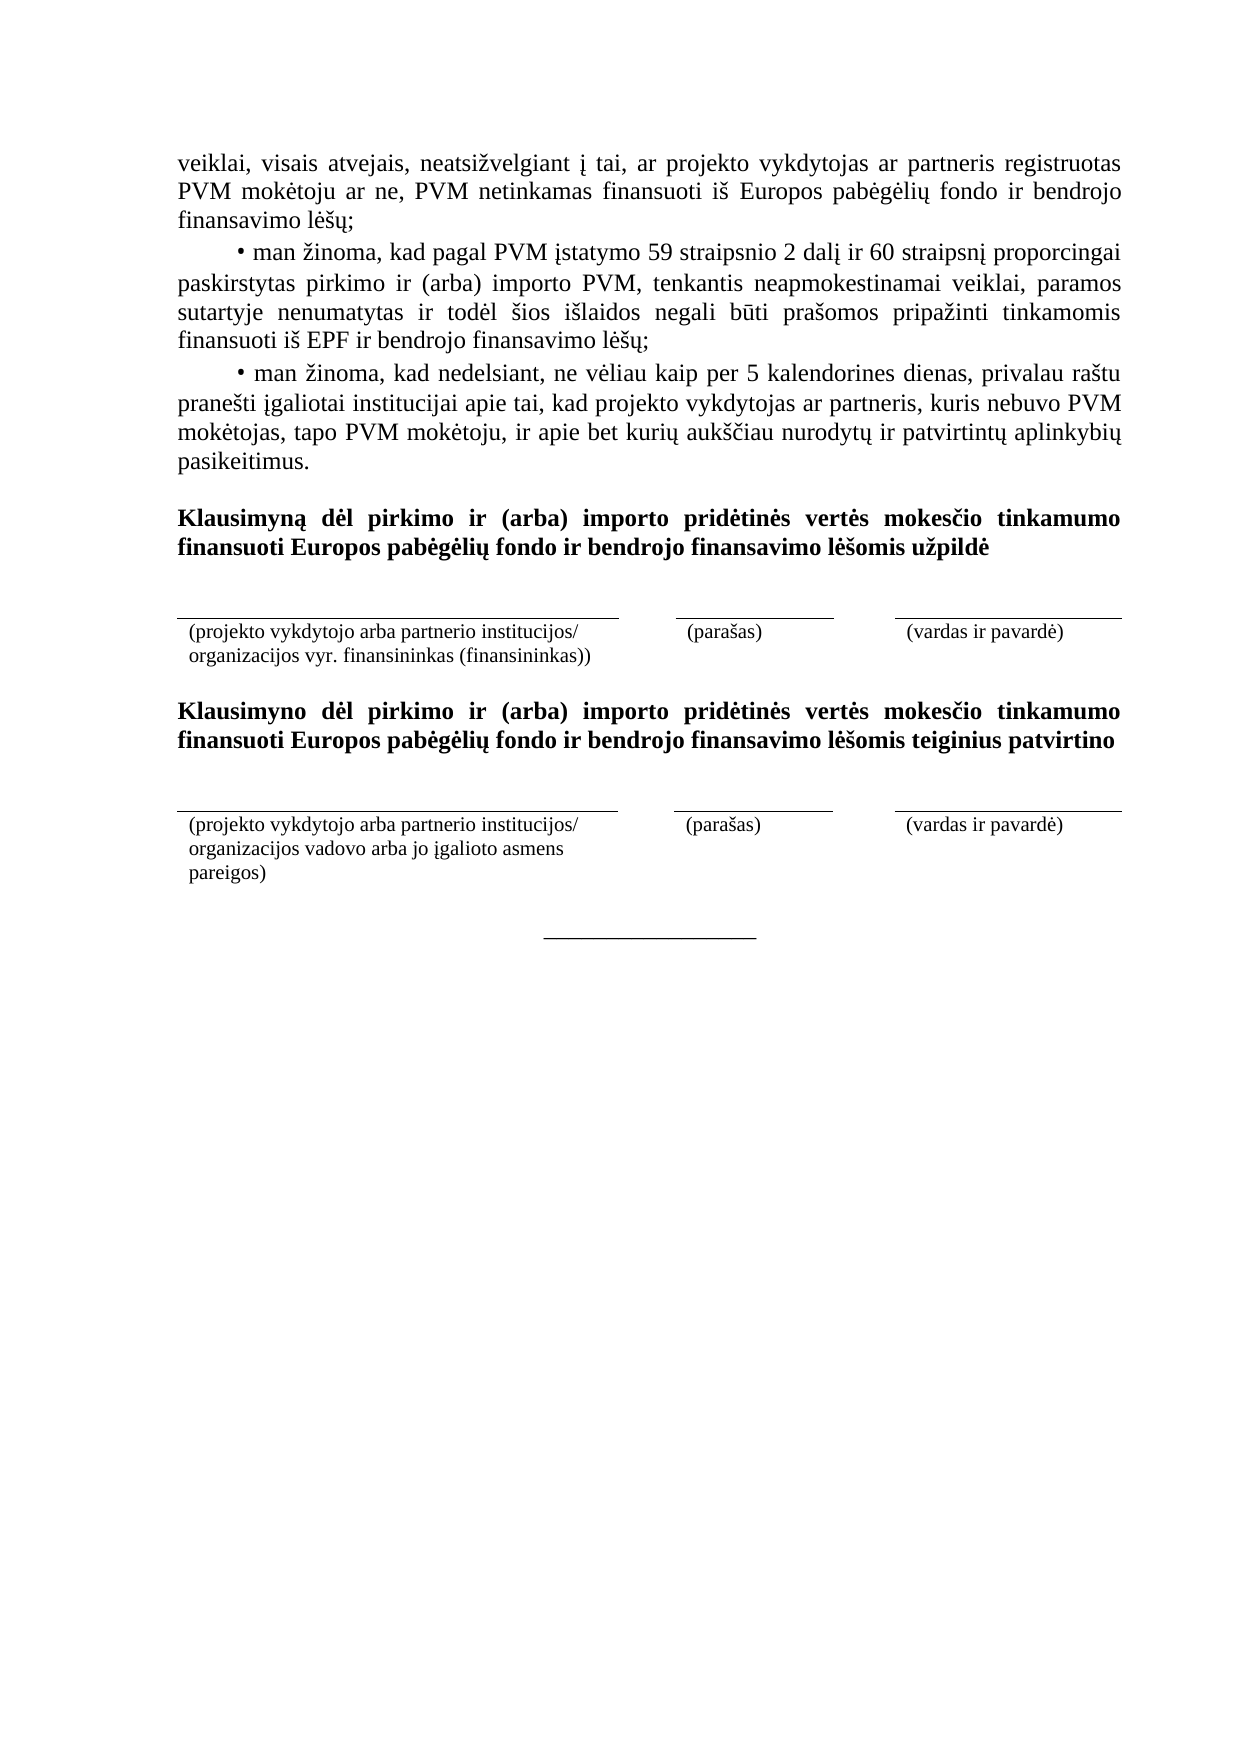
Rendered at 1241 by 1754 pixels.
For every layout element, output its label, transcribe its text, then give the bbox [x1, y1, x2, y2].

table_cell (projekto vykdytojo arba partnerio institucijos/ organizacijos vadovo arba jo įgalioto asmens pareigos) [177, 812, 618, 884]
table_header [895, 590, 1122, 618]
table_header [619, 590, 676, 618]
table_header [618, 783, 674, 811]
table_cell (vardas ir pavardė) [895, 812, 1122, 884]
text • man žinoma, kad nedelsiant, ne vėliau kaip per 5 kalendorines dienas, privalau raštu pranešti įgaliotai institucijai apie tai, kad projekto vykdytojas ar partneris, kuris nebuvo PVM mokėtojas, tapo PVM mokėtoju, ir apie bet kurių aukščiau nurodytų ir patvirtintų aplinkybių pasikeitimus. [177, 354, 1122, 474]
table_cell (parašas) [674, 812, 833, 884]
table_cell [833, 811, 894, 884]
table_cell (vardas ir pavardė) [895, 619, 1122, 667]
table_header [833, 783, 894, 811]
table_header [895, 783, 1122, 811]
table_header [177, 590, 619, 618]
text • man žinoma, kad pagal PVM įstatymo 59 straipsnio 2 dalį ir 60 straipsnį proporcingai paskirstytas pirkimo ir (arba) importo PVM, tenkantis neapmokestinamai veiklai, paramos sutartyje nenumatytas ir todėl šios išlaidos negali būti prašomos pripažinti tinkamomis finansuoti iš EPF ir bendrojo finansavimo lėšų; [177, 234, 1122, 354]
table_header [834, 590, 895, 618]
table_header [177, 783, 618, 811]
text _________________ [177, 913, 1122, 942]
table_cell (parašas) [676, 619, 833, 667]
table_cell [619, 618, 676, 667]
text veiklai, visais atvejais, neatsižvelgiant į tai, ar projekto vykdytojas ar partneris registruotas PVM mokėtoju ar ne, PVM netinkamas finansuoti iš Europos pabėgėlių fondo ir bendrojo finansavimo lėšų; [177, 148, 1122, 234]
table_cell [834, 618, 895, 667]
table_header [676, 590, 833, 618]
table_cell [618, 811, 674, 884]
table_header [674, 783, 833, 811]
text Klausimyno dėl pirkimo ir (arba) importo pridėtinės vertės mokesčio tinkamumo finansuoti Europos pabėgėlių fondo ir bendrojo finansavimo lėšomis teiginius patvirtino [177, 696, 1122, 754]
text Klausimyną dėl pirkimo ir (arba) importo pridėtinės vertės mokesčio tinkamumo finansuoti Europos pabėgėlių fondo ir bendrojo finansavimo lėšomis užpildė [177, 503, 1122, 561]
table_cell (projekto vykdytojo arba partnerio institucijos/ organizacijos vyr. finansininkas (finansininkas)) [177, 619, 619, 667]
